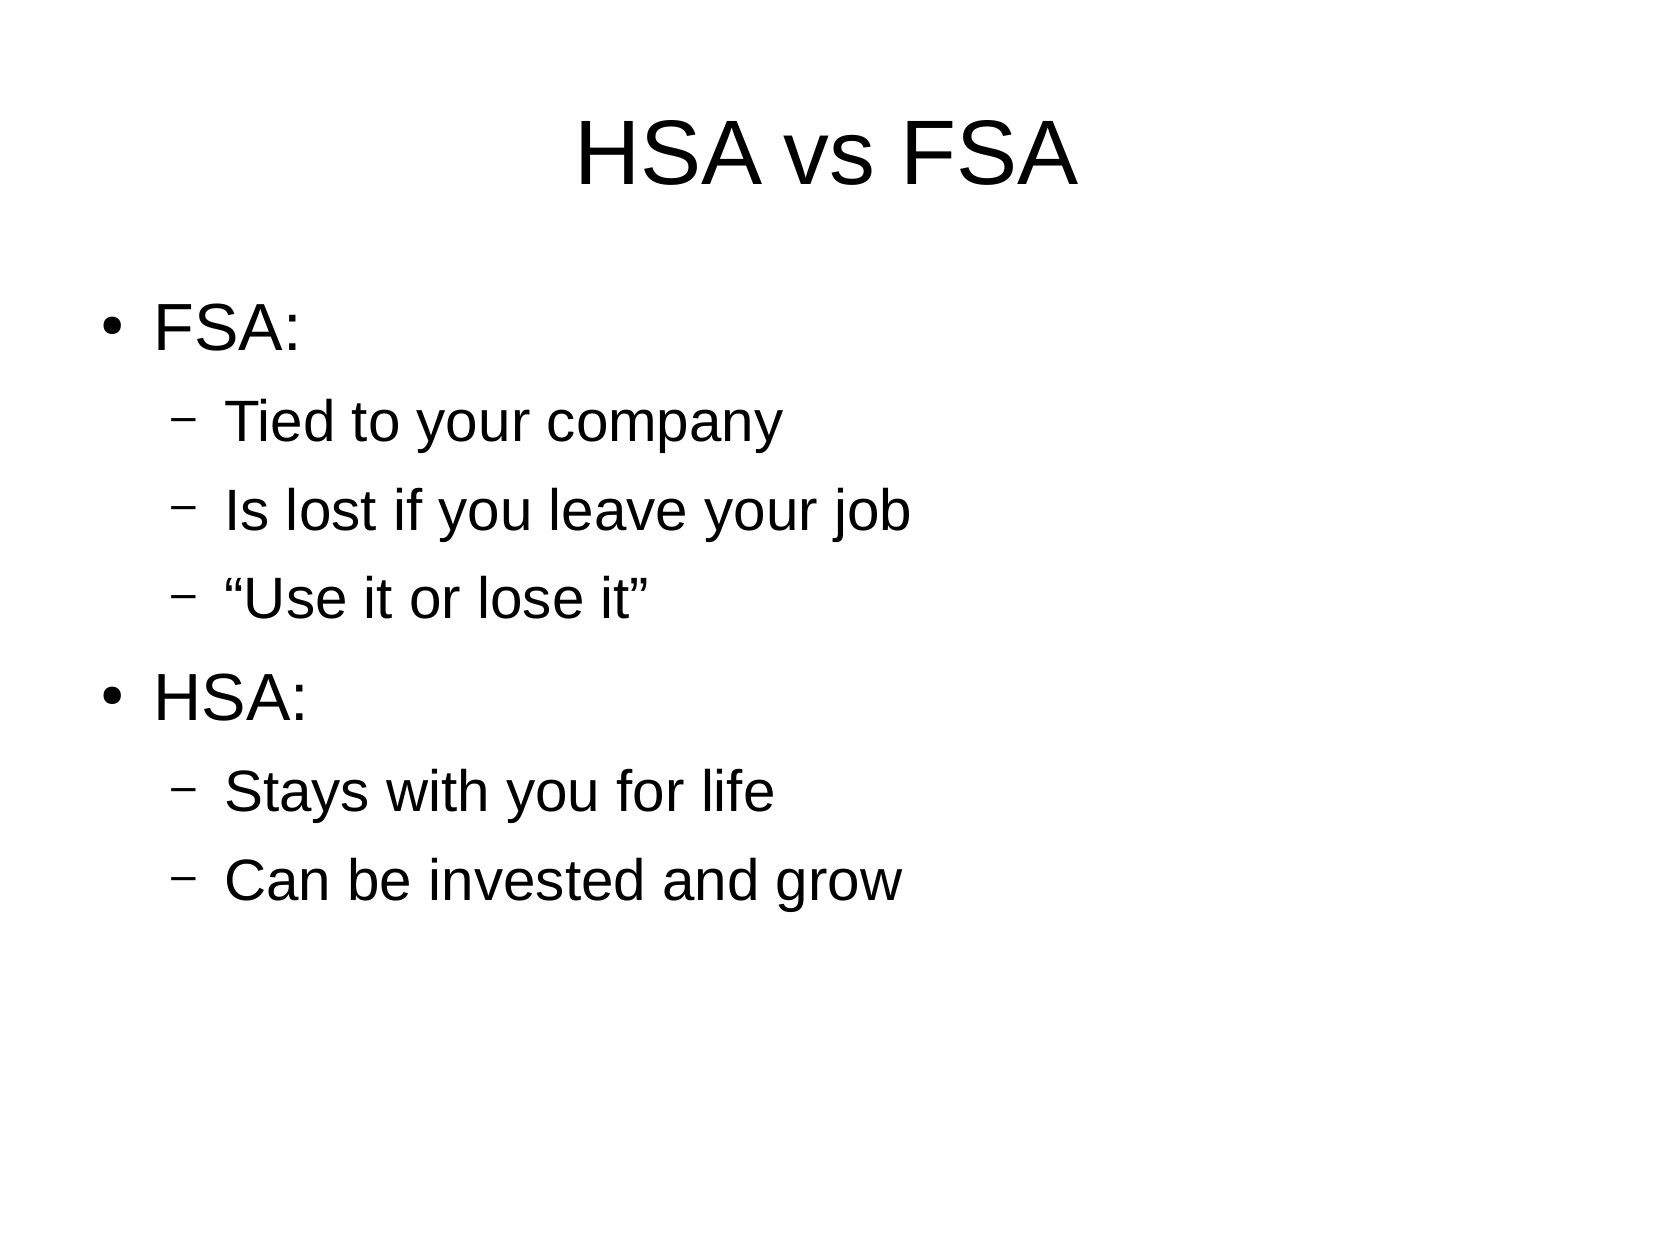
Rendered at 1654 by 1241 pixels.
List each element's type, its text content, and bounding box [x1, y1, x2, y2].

title HSA vs FSA [82, 49, 1571, 257]
list FSA: Tied to your company Is lost if you leave your job “Use it or lose it” HSA: Stays with you for life Can be invested and grow [82, 290, 1571, 1010]
